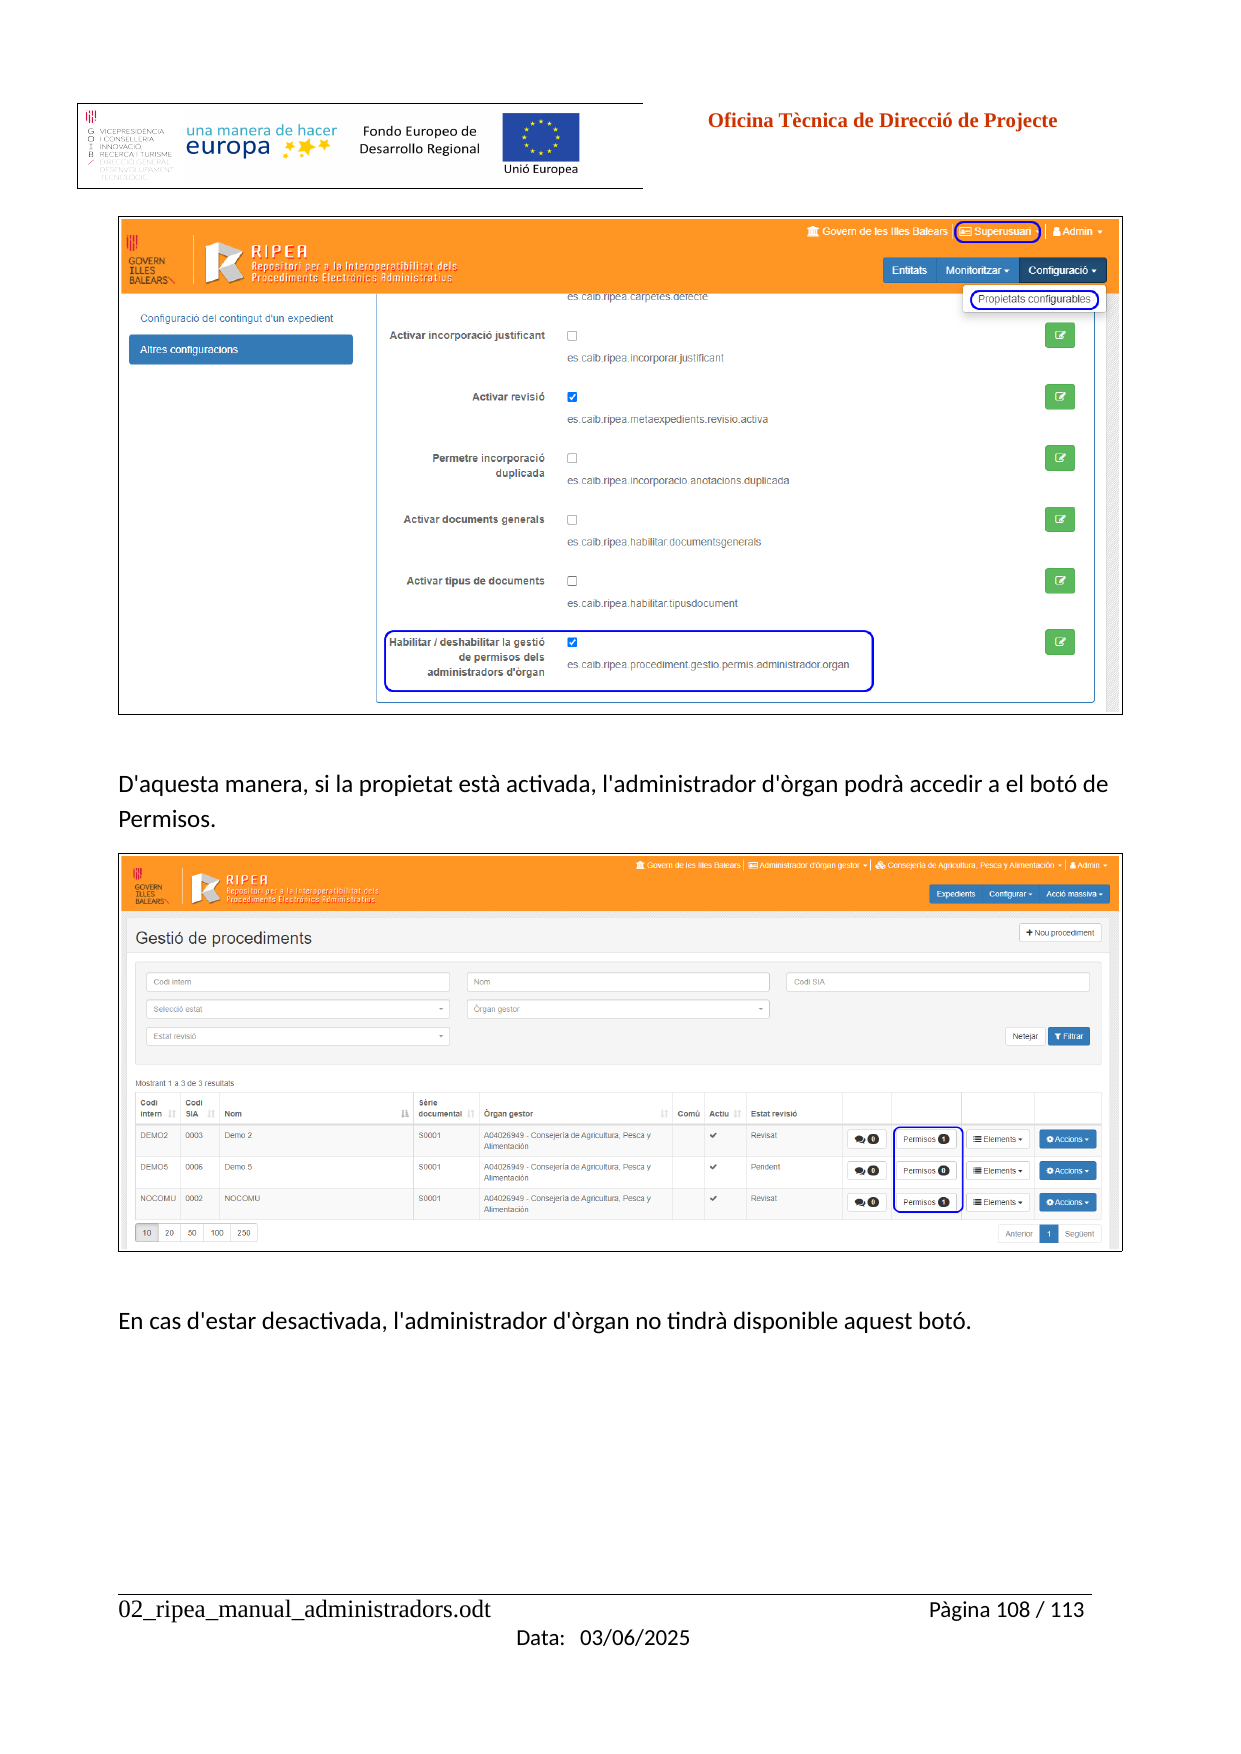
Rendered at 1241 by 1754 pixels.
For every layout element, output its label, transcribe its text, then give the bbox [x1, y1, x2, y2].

picture [121, 219, 1119, 712]
picture [121, 856, 1119, 1249]
text D'aquesta manera, si la propietat està activada, l'administrador d'òrgan podrà accedir a el botó de Permisos. [118, 769, 1122, 834]
picture [82, 108, 178, 182]
picture [184, 108, 585, 182]
text En cas d'estar desactivada, l'administrador d'òrgan no tindrà disponible aquest botó. [118, 1305, 1122, 1336]
